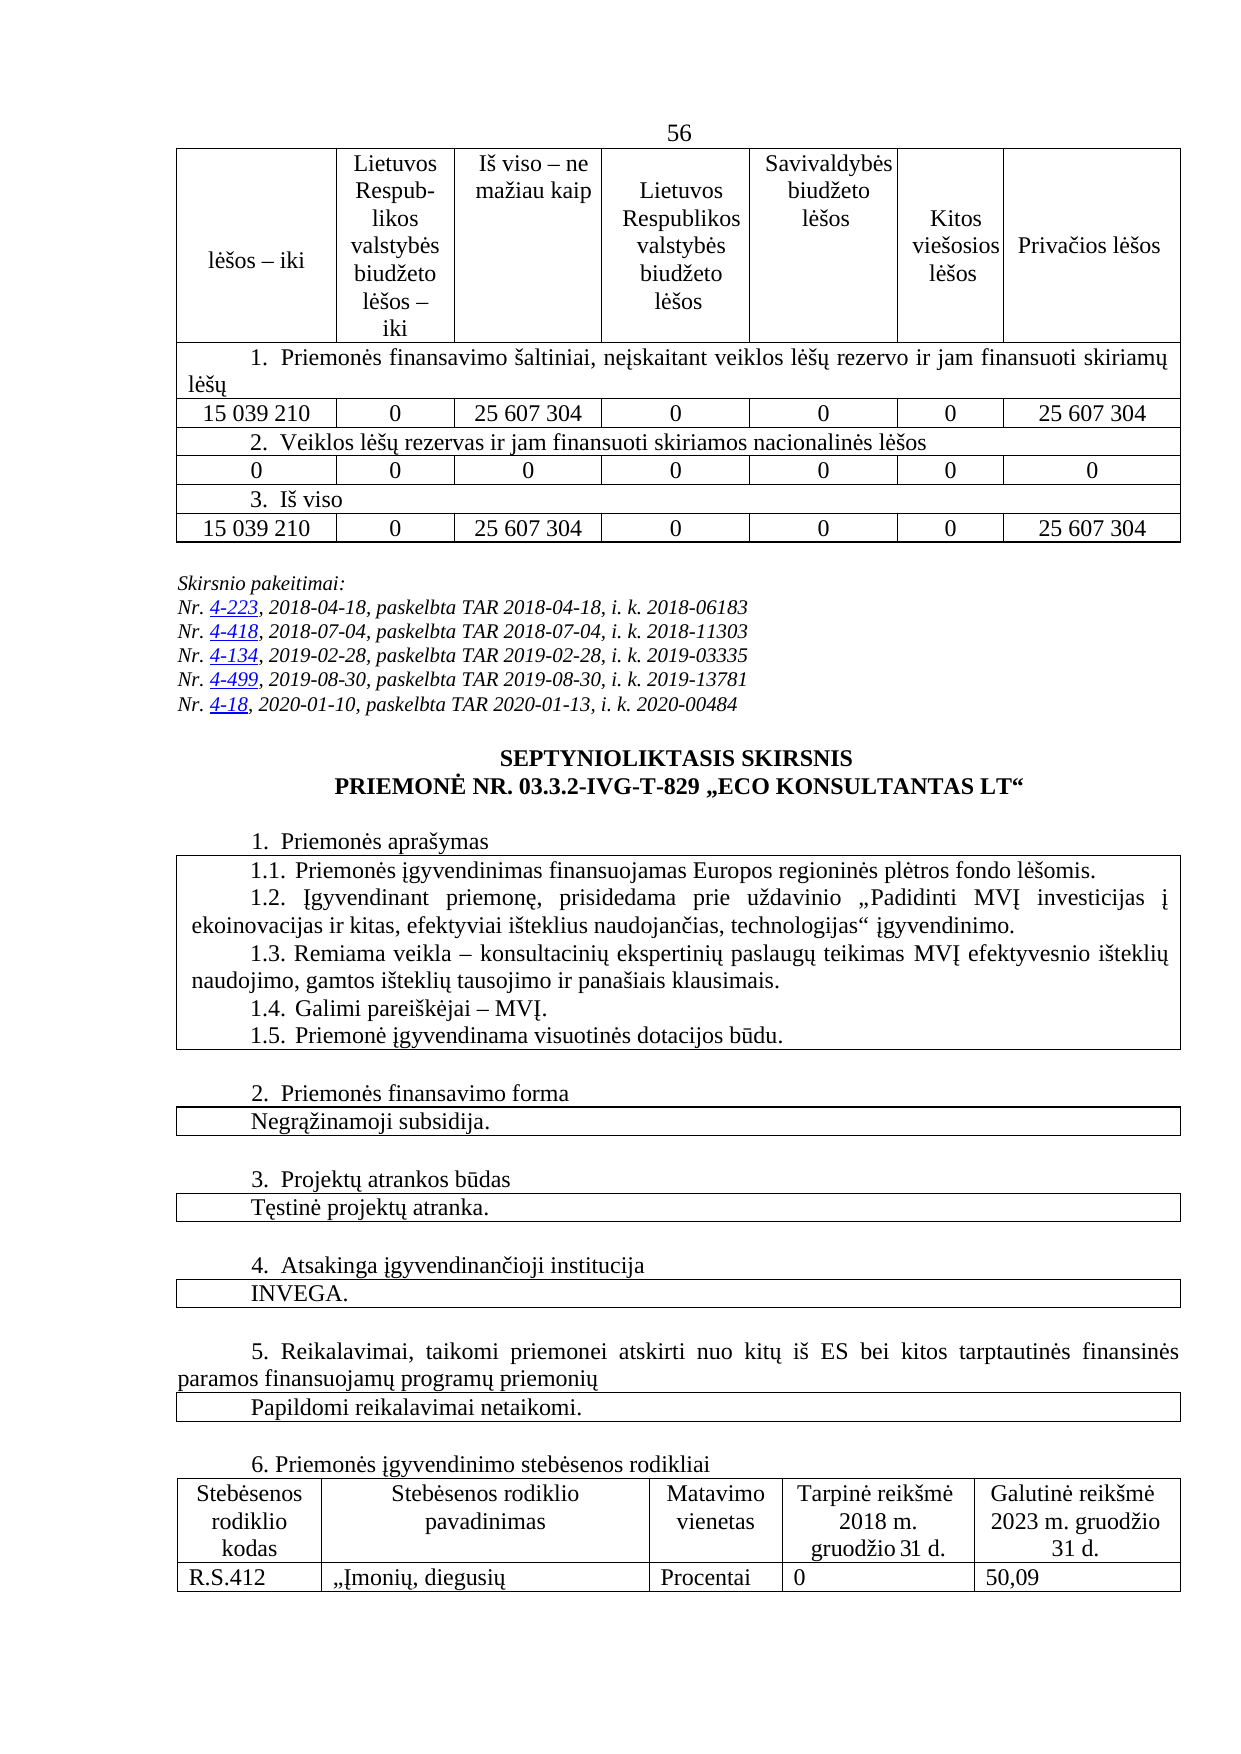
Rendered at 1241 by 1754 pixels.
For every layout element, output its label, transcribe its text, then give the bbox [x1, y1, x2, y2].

table_cell 0 [1004, 456, 1180, 484]
text SEPTYNIOLIKTASIS SKIRSNIS [177, 744, 1181, 772]
table_header Matavimo vienetas [650, 1479, 782, 1562]
table_cell Lietuvos Respub-likos valstybės biudžeto lėšos – iki [337, 149, 454, 342]
text Nr. 4-223, 2018-04-18, paskelbta TAR 2018-04-18, i. k. 2018-06183 [177, 595, 1181, 619]
table_cell 3. Iš viso [177, 485, 1180, 513]
table_cell lėšos – iki [177, 149, 336, 342]
text Nr. 4-134, 2019-02-28, paskelbta TAR 2019-02-28, i. k. 2019-03335 [177, 643, 1181, 667]
table_cell 25 607 304 [1004, 514, 1180, 541]
table_cell Savivaldybės biudžeto lėšos [750, 149, 897, 342]
table_cell Kitos viešosios lėšos [898, 149, 1003, 342]
text 2. Priemonės finansavimo forma [251, 1079, 1181, 1106]
table_cell 1.3. Remiama veikla – konsultacinių ekspertinių paslaugų teikimas MVĮ efektyvesnio išteklių naudojimo, gamtos išteklių tausojimo ir panašiais klausimais. [177, 939, 1180, 994]
text PRIEMONĖ NR. 03.3.2-IVG-T-829 „ECO KONSULTANTAS LT“ [177, 772, 1181, 799]
table_cell Procentai [650, 1563, 782, 1591]
table_cell Privačios lėšos [1004, 149, 1180, 342]
table_cell 15 039 210 [177, 514, 336, 541]
table_header Tęstinė projektų atranka. [177, 1194, 1180, 1221]
table_cell 0 [898, 514, 1003, 541]
table_cell 0 [602, 456, 749, 484]
table_cell 0 [750, 456, 897, 484]
table_cell Lietuvos Respublikos valstybės biudžeto lėšos [602, 149, 749, 342]
table_cell 2. Veiklos lėšų rezervas ir jam finansuoti skiriamos nacionalinės lėšos [177, 428, 1180, 455]
table_header Stebėsenos rodiklio kodas [178, 1479, 321, 1562]
table_cell 1.4. Galimi pareiškėjai – MVĮ. [177, 994, 1180, 1021]
table_header 1.1. Priemonės įgyvendinimas finansuojamas Europos regioninės plėtros fondo lėšomis. [177, 856, 1180, 883]
table_cell 0 [337, 399, 454, 427]
table_cell „Įmonių, diegusių [322, 1563, 649, 1591]
text 5. Reikalavimai, taikomi priemonei atskirti nuo kitų iš ES bei kitos tarptautinės finansinės paramos finansuojamų programų priemonių [177, 1337, 1181, 1392]
table_cell 0 [898, 399, 1003, 427]
text 1. Priemonės aprašymas [251, 827, 1181, 855]
table_header Galutinė reikšmė 2023 m. gruodžio 31 d. [975, 1479, 1180, 1562]
table_cell 0 [750, 514, 897, 541]
table_cell 15 039 210 [177, 399, 336, 427]
table_cell Iš viso – ne mažiau kaip [455, 149, 601, 342]
table_cell 25 607 304 [455, 514, 601, 541]
table_cell 0 [602, 399, 749, 427]
text 6. Priemonės įgyvendinimo stebėsenos rodikliai [177, 1451, 1181, 1478]
table_header INVEGA. [177, 1280, 1180, 1307]
text Skirsnio pakeitimai: [177, 571, 1181, 595]
text Nr. 4-18, 2020-01-10, paskelbta TAR 2020-01-13, i. k. 2020-00484 [177, 691, 1181, 716]
table_header Tarpinė reikšmė 2018 m. gruodžio 31 d. [783, 1479, 974, 1562]
table_header Negrąžinamoji subsidija. [177, 1108, 1180, 1135]
table_cell 1.2. Įgyvendinant priemonę, prisidedama prie uždavinio „Padidinti MVĮ investicijas į ekoinovacijas ir kitas, efektyviai išteklius naudojančias, technologijas“ įgyvendinimo. [177, 883, 1180, 938]
table_cell 0 [337, 456, 454, 484]
table_cell 0 [337, 514, 454, 541]
text Nr. 4-418, 2018-07-04, paskelbta TAR 2018-07-04, i. k. 2018-11303 [177, 619, 1181, 643]
text 4. Atsakinga įgyvendinančioji institucija [215, 1251, 1181, 1278]
table_cell 0 [602, 514, 749, 541]
table_header Papildomi reikalavimai netaikomi. [177, 1393, 1180, 1421]
table_cell 25 607 304 [455, 399, 601, 427]
table_header Stebėsenos rodiklio pavadinimas [322, 1479, 649, 1562]
table_cell 50,09 [975, 1563, 1180, 1591]
table_cell 0 [750, 399, 897, 427]
table_cell 1. Priemonės finansavimo šaltiniai, neįskaitant veiklos lėšų rezervo ir jam finansuoti skiriamų lėšų [177, 343, 1180, 398]
text 3. Projektų atrankos būdas [215, 1165, 1181, 1192]
text Nr. 4-499, 2019-08-30, paskelbta TAR 2019-08-30, i. k. 2019-13781 [177, 667, 1181, 691]
table_cell 0 [898, 456, 1003, 484]
table_cell 25 607 304 [1004, 399, 1180, 427]
table_cell 0 [783, 1563, 974, 1591]
table_cell 0 [177, 456, 336, 484]
table_cell R.S.412 [178, 1563, 321, 1591]
table_cell 1.5. Priemonė įgyvendinama visuotinės dotacijos būdu. [177, 1021, 1180, 1049]
table_cell 0 [455, 456, 601, 484]
